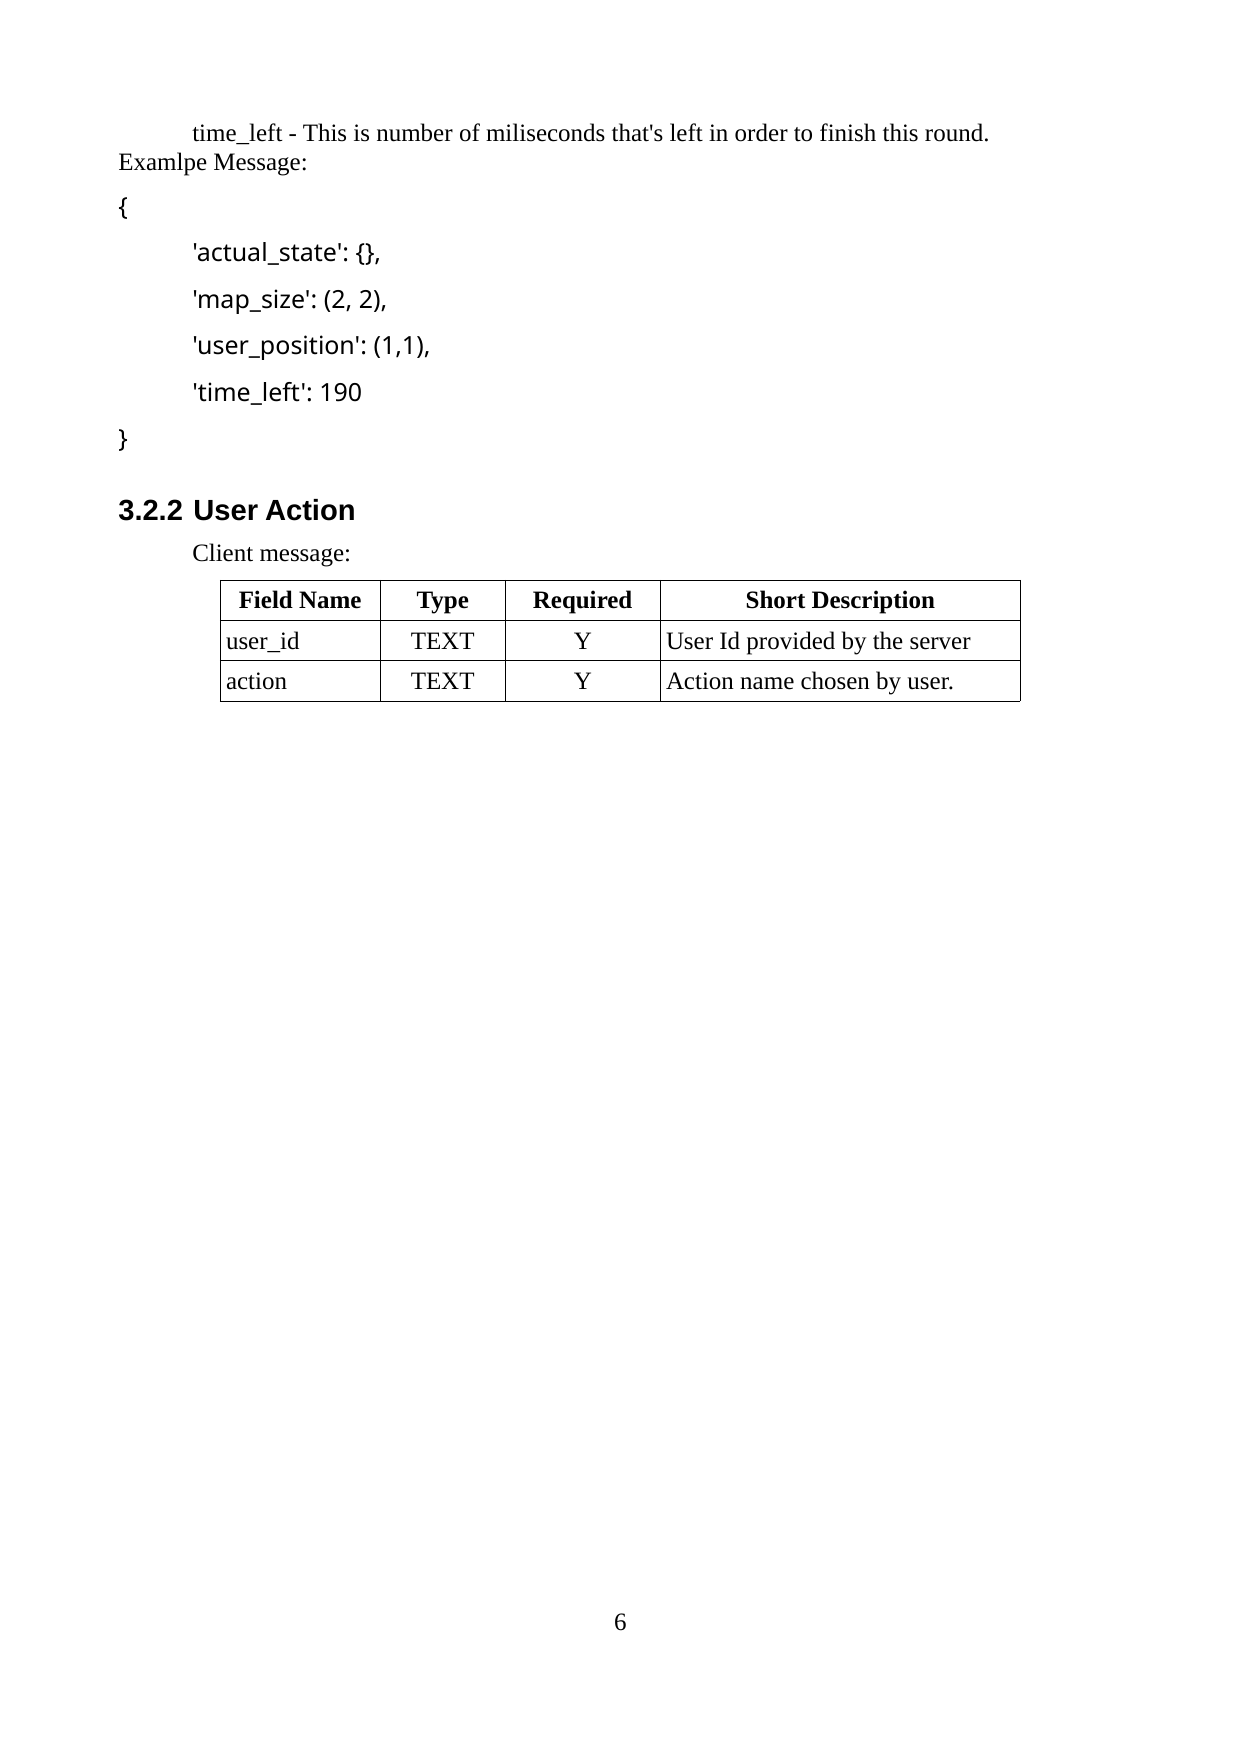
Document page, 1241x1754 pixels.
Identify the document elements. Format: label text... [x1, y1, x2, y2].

text Examlpe Message: [118, 147, 1122, 176]
table_cell user_id [221, 621, 380, 660]
text 'actual_state': {}, [118, 235, 1122, 269]
subtitle User Action [118, 492, 1122, 526]
table_header Required [506, 581, 660, 620]
table_header Short Description [661, 581, 1020, 620]
table_cell action [221, 661, 380, 701]
table_cell TEXT [381, 661, 505, 701]
table_cell Y [506, 621, 660, 660]
table_cell TEXT [381, 621, 505, 660]
table_header Type [381, 581, 505, 620]
text 'user_position': (1,1), [118, 328, 1122, 362]
text { [118, 188, 1122, 222]
text 'time_left': 190 [118, 374, 1122, 408]
table_cell User Id provided by the server [661, 621, 1020, 660]
text time_left - This is number of miliseconds that's left in order to finish this round. [118, 118, 1122, 147]
text Client message: [118, 538, 1122, 567]
table_header Field Name [221, 581, 380, 620]
text } [118, 421, 1122, 455]
table_cell Action name chosen by user. [661, 661, 1020, 701]
text 'map_size': (2, 2), [118, 281, 1122, 315]
table_cell Y [506, 661, 660, 701]
